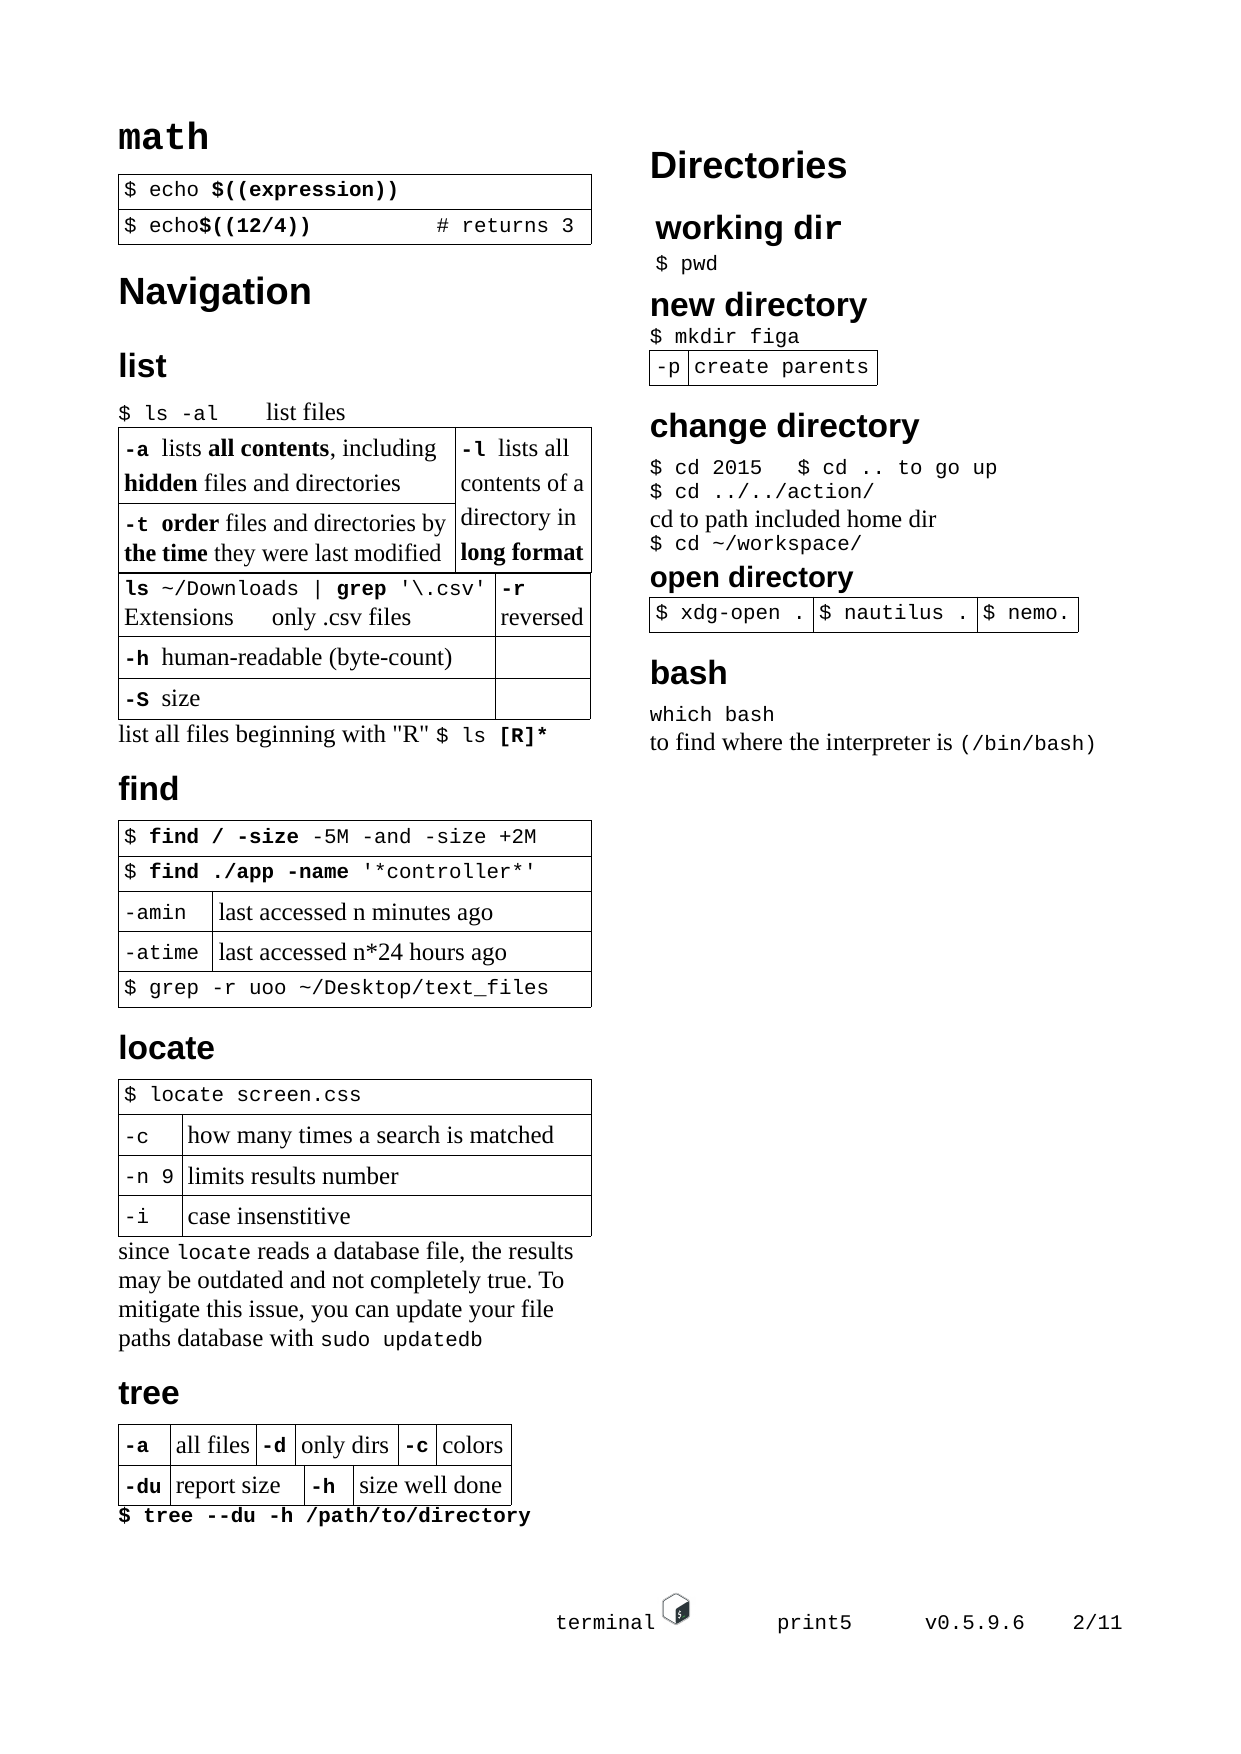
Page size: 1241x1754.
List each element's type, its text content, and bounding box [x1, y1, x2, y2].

table_cell last accessed n*24 hours ago [213, 932, 591, 971]
table_cell [496, 679, 590, 719]
text $ cd ../../action/ [649, 481, 1122, 504]
text $ ls -al list files [118, 397, 591, 427]
table_cell size well done [354, 1466, 511, 1505]
table_header only dirs [296, 1425, 398, 1465]
table_header -a lists all contents, including hidden files and directories [119, 428, 455, 502]
table_header $ locate screen.css [119, 1080, 591, 1114]
subtitle change directory [649, 406, 1122, 445]
table_cell report size [171, 1466, 304, 1505]
table_cell limits results number [183, 1156, 591, 1195]
text cd to path included home dir [649, 504, 1122, 533]
table_header all files [171, 1425, 256, 1465]
subtitle Navigation [118, 269, 591, 313]
table_cell -c [119, 1115, 182, 1155]
table_cell -t order files and directories by the time they were last modified [119, 504, 455, 572]
subtitle open directory [649, 560, 1122, 594]
table_cell $ find ./app -name '*controller*' [119, 857, 591, 891]
subtitle math [118, 118, 591, 161]
table_cell how many times a search is matched [183, 1115, 591, 1155]
table_cell -du [119, 1466, 170, 1505]
table_header colors [437, 1425, 511, 1465]
text list all files beginning with "R" $ ls [R]* [118, 719, 591, 748]
table_header -r reversed [496, 574, 590, 636]
table_header $ nemo. [978, 598, 1078, 632]
subtitle bash [649, 653, 1122, 691]
subtitle locate [118, 1027, 591, 1066]
table_header $ find / -size -5M -and -size +2M [119, 821, 591, 856]
table_header create parents [689, 351, 877, 385]
table_header $ echo $((expression)) [119, 175, 591, 209]
text $ tree --du -h /path/to/directory [118, 1505, 591, 1529]
table_cell $ grep -r uoo ~/Desktop/text_files [119, 972, 591, 1007]
subtitle find [118, 769, 591, 808]
subtitle tree [118, 1373, 591, 1412]
text since locate reads a database file, the results may be outdated and not completely true. To mitigate this issue, you can update your file paths database with sudo updatedb [118, 1237, 591, 1352]
picture [655, 1588, 697, 1630]
table_header -c [399, 1425, 436, 1465]
table_cell -S size [119, 679, 495, 719]
table_cell [496, 637, 590, 677]
table_header -d [257, 1425, 295, 1465]
subtitle Directories [649, 143, 1122, 187]
table_header -p [650, 351, 688, 385]
table_cell -n 9 [119, 1156, 182, 1195]
table_cell -atime [119, 932, 212, 971]
table_cell last accessed n minutes ago [213, 892, 591, 931]
table_cell $ echo$((12/4)) # returns 3 [119, 210, 591, 244]
text $ cd ~/workspace/ [649, 533, 1122, 557]
table_cell -h human-readable (byte-count) [119, 637, 495, 677]
table_cell -h [305, 1466, 353, 1505]
text to find where the interpreter is (/bin/bash) [649, 727, 1122, 757]
table_header $ nautilus . [814, 598, 977, 632]
text $ cd 2015 $ cd .. to go up [649, 457, 1122, 481]
table_header $ xdg-open . [650, 598, 813, 632]
text $ mkdir figa [649, 326, 1122, 350]
table_header ls ~/Downloads | grep '\.csv' Extensions only .csv files [119, 574, 495, 636]
text which bash [649, 704, 1122, 727]
table_header [886, 199, 1122, 282]
table_header -a [119, 1425, 170, 1465]
table_header -l lists all contents of a directory in long format [456, 428, 591, 572]
table_cell -amin [119, 892, 212, 931]
table_header working dir $ pwd [650, 199, 886, 282]
table_cell -i [119, 1196, 182, 1236]
subtitle new directory [649, 285, 1122, 323]
table_cell case insenstitive [183, 1196, 591, 1236]
subtitle list [118, 346, 591, 385]
